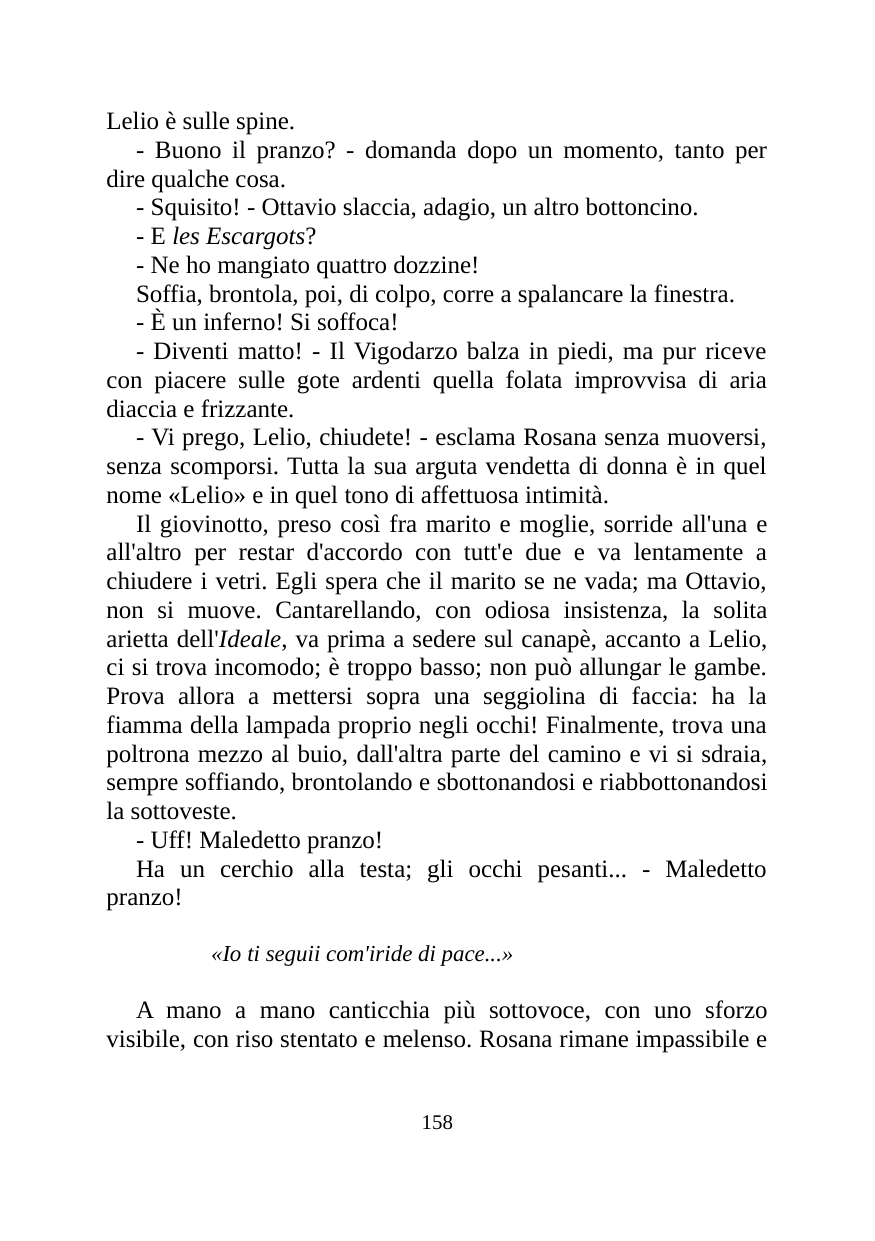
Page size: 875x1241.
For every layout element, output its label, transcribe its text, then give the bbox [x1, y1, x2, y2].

text Ha un cerchio alla testa; gli occhi pesanti... - Maledetto pranzo! [106, 854, 768, 911]
text - Squisito! - Ottavio slaccia, adagio, un altro bottoncino. [106, 192, 768, 221]
text - Uff! Maledetto pranzo! [106, 825, 768, 854]
text Il giovinotto, preso così fra marito e moglie, sorride all'una e all'altro per restar d'accordo con tutt'e due e va lentamente a chiudere i vetri. Egli spera che il marito se ne vada; ma Ottavio, non si muove. Cantarellando, con odiosa insistenza, la solita arietta dell'Ideale, va prima a sedere sul canapè, accanto a Lelio, ci si trova incomodo; è troppo basso; non può allungar le gambe. Prova allora a mettersi sopra una seggiolina di faccia: ha la fiamma della lampada proprio negli occhi! Finalmente, trova una poltrona mezzo al buio, dall'altra parte del camino e vi si sdraia, sempre soffiando, brontolando e sbottonandosi e riabbottonandosi la sottoveste. [106, 509, 768, 825]
text A mano a mano canticchia più sottovoce, con uno sforzo visibile, con riso stentato e melenso. Rosana rimane impassibile e [106, 995, 768, 1053]
text - E les Escargots? [106, 221, 768, 250]
text - Diventi matto! - Il Vigodarzo balza in piedi, ma pur riceve con piacere sulle gote ardenti quella folata improvvisa di aria diaccia e frizzante. [106, 336, 768, 422]
text Soffia, brontola, poi, di colpo, corre a spalancare la finestra. [106, 279, 768, 307]
text «Io ti seguii com'iride di pace...» [181, 940, 768, 966]
text - È un inferno! Si soffoca! [106, 307, 768, 336]
text - Buono il pranzo? - domanda dopo un momento, tanto per dire qualche cosa. [106, 135, 768, 192]
text - Vi prego, Lelio, chiudete! - esclama Rosana senza muoversi, senza scomporsi. Tutta la sua arguta vendetta di donna è in quel nome «Lelio» e in quel tono di affettuosa intimità. [106, 422, 768, 509]
text - Ne ho mangiato quattro dozzine! [106, 250, 768, 279]
text Lelio è sulle spine. [106, 106, 768, 135]
